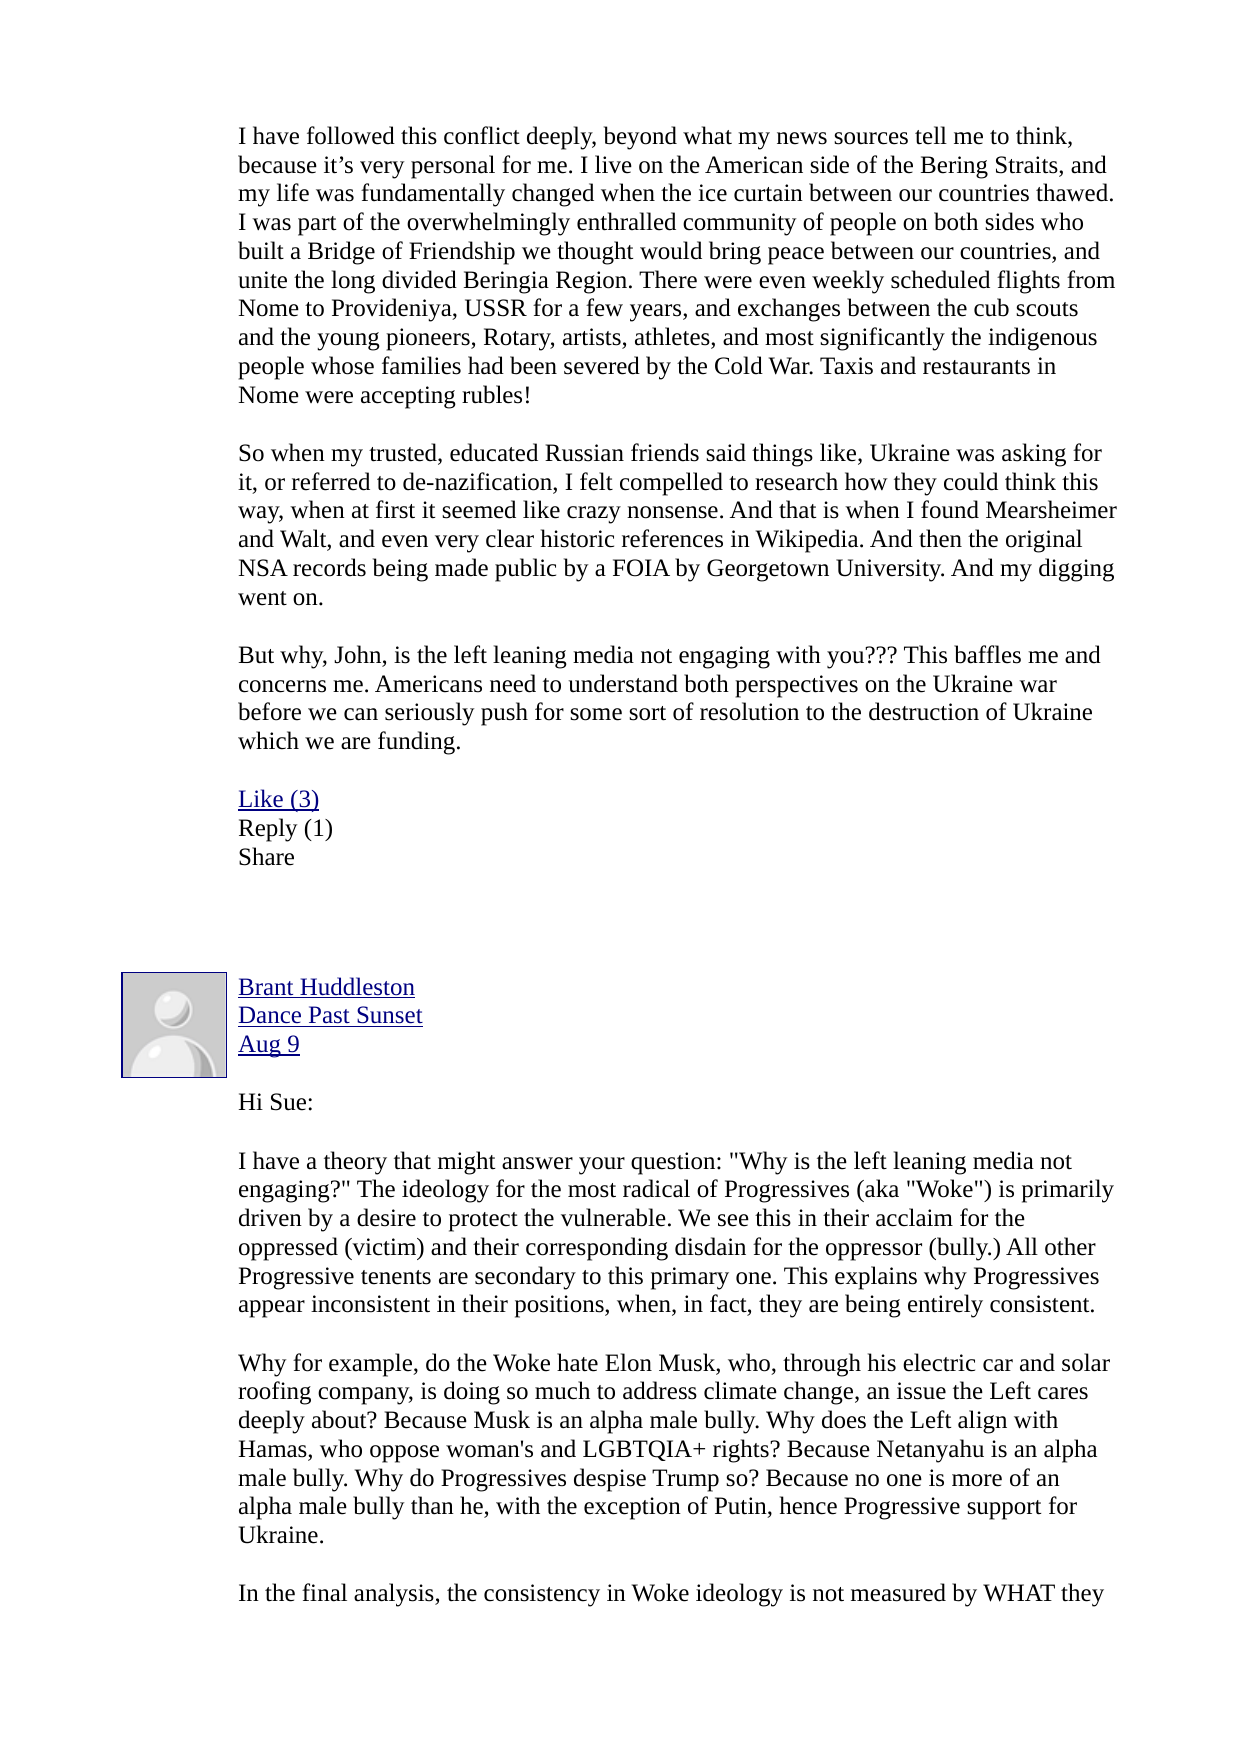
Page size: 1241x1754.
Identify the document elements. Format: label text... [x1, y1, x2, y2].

picture [123, 973, 226, 1077]
table_header Brant Huddleston Dance Past Sunset Aug 9 Hi Sue: I have a theory that might answer your question: "Why is the left leaning media not engaging?" The ideology for the most radical of Progressives (aka "Woke") is primarily driven by a desire to protect the vulnerable. We see this in their acclaim for the oppressed (victim) and their corresponding disdain for the oppressor (bully.) All other Progressive tenents are secondary to this primary one. This explains why Progressives appear inconsistent in their positions, when, in fact, they are being entirely consistent. Why for example, do the Woke hate Elon Musk, who, through his electric car and solar roofing company, is doing so much to address climate change, an issue the Left cares deeply about? Because Musk is an alpha male bully. Why does the Left align with Hamas, who oppose woman's and LGBTQIA+ rights? Because Netanyahu is an alpha male bully. Why do Progressives despise Trump so? Because no one is more of an alpha male bully than he, with the exception of Putin, hence Progressive support for Ukraine. In the final analysis, the consistency in Woke ideology is not measured by WHAT they [235, 969, 1122, 1610]
table_header [118, 969, 235, 1610]
table_header [118, 118, 235, 874]
table_header I have followed this conflict deeply, beyond what my news sources tell me to think, because it’s very personal for me. I live on the American side of the Bering Straits, and my life was fundamentally changed when the ice curtain between our countries thawed. I was part of the overwhelmingly enthralled community of people on both sides who built a Bridge of Friendship we thought would bring peace between our countries, and unite the long divided Beringia Region. There were even weekly scheduled flights from Nome to Provideniya, USSR for a few years, and exchanges between the cub scouts and the young pioneers, Rotary, artists, athletes, and most significantly the indigenous people whose families had been severed by the Cold War. Taxis and restaurants in Nome were accepting rubles! So when my trusted, educated Russian friends said things like, Ukraine was asking for it, or referred to de-nazification, I felt compelled to research how they could think this way, when at first it seemed like crazy nonsense. And that is when I found Mearsheimer and Walt, and even very clear historic references in Wikipedia. And then the original NSA records being made public by a FOIA by Georgetown University. And my digging went on. But why, John, is the left leaning media not engaging with you??? This baffles me and concerns me. Americans need to understand both perspectives on the Ukraine war before we can seriously push for some sort of resolution to the destruction of Ukraine which we are funding. Like (3) Reply (1) Share [235, 118, 1122, 874]
